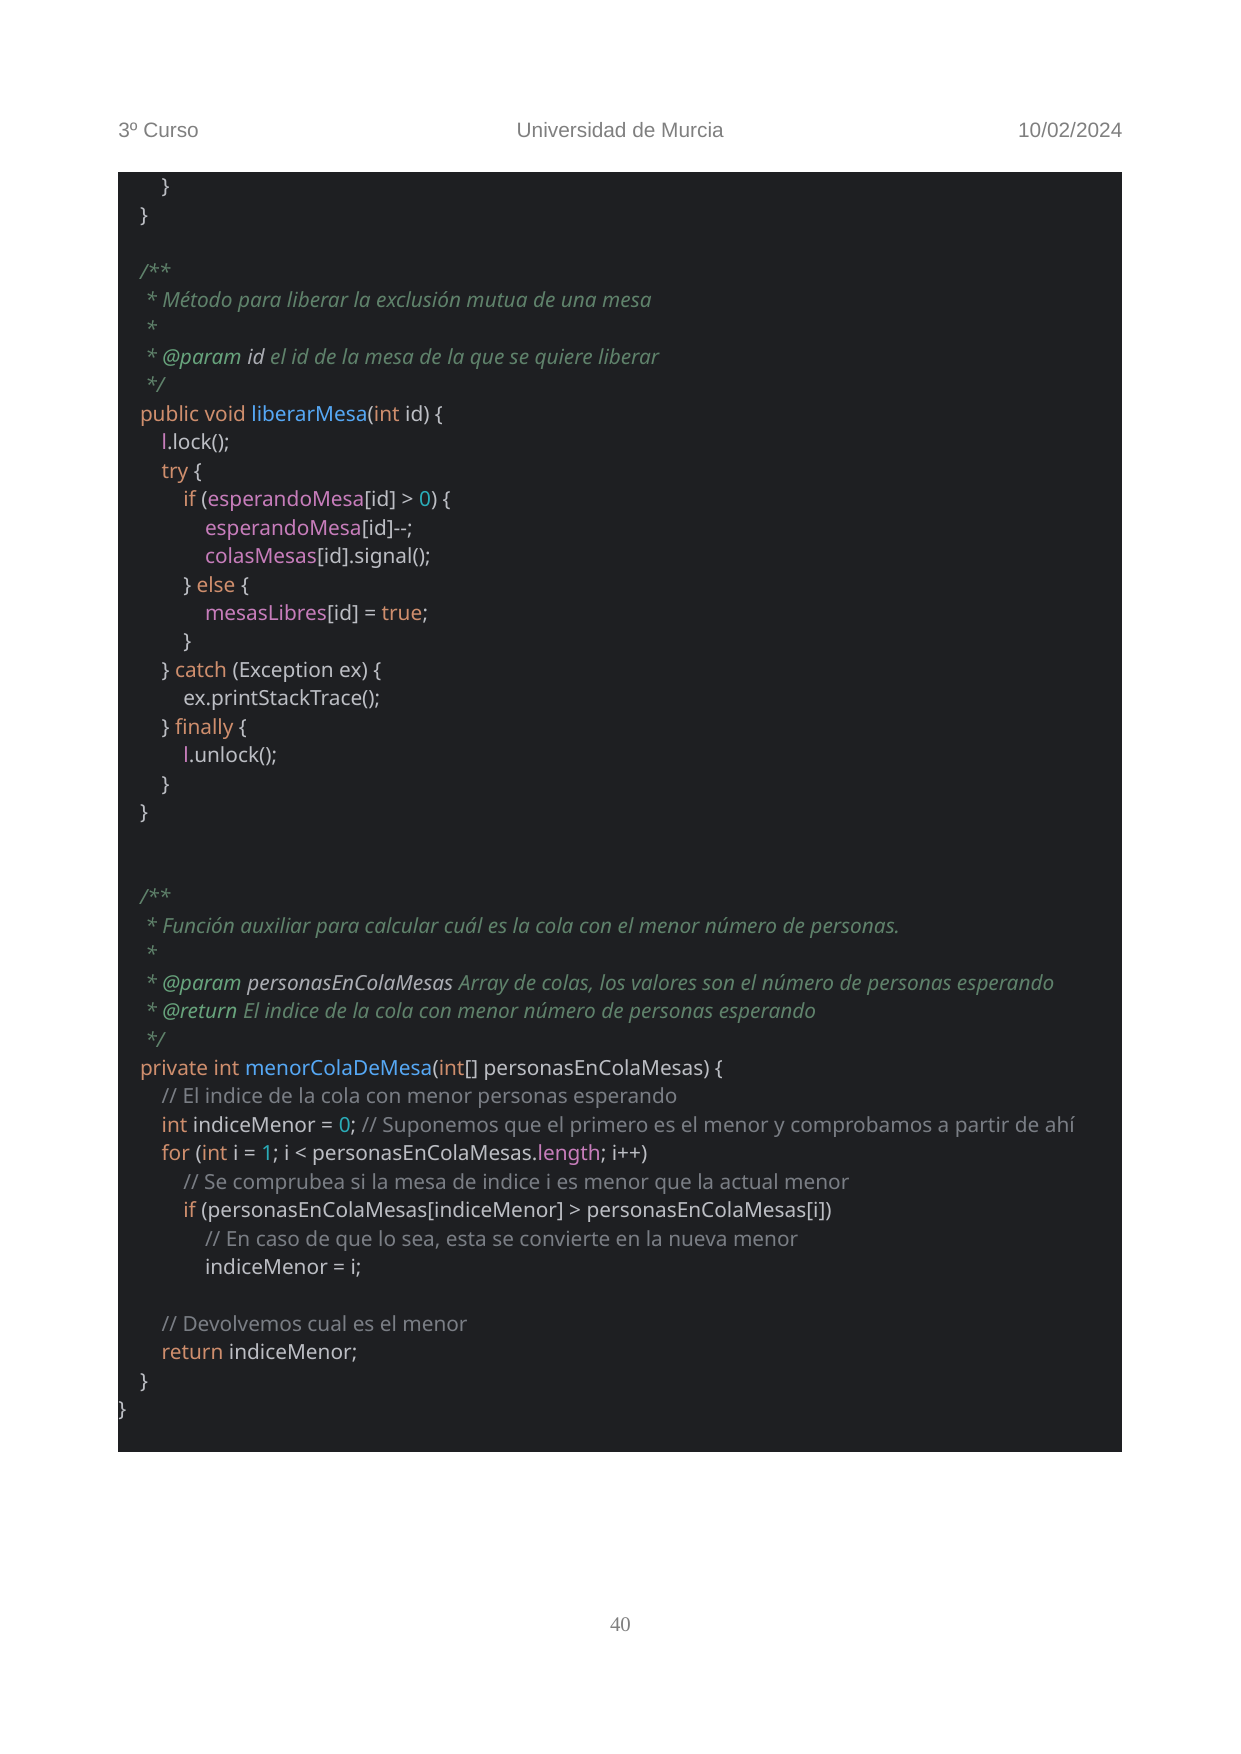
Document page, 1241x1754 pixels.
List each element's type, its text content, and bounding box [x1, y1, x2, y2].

text } } /** * Método para liberar la exclusión mutua de una mesa * * @param id el id de la mesa de la que se quiere liberar */ public void liberarMesa(int id) { l.lock(); try { if (esperandoMesa[id] > 0) { esperandoMesa[id]--; colasMesas[id].signal(); } else { mesasLibres[id] = true; } } catch (Exception ex) { ex.printStackTrace(); } finally { l.unlock(); } } /** * Función auxiliar para calcular cuál es la cola con el menor número de personas. * * @param personasEnColaMesas Array de colas, los valores son el número de personas esperando * @return El indice de la cola con menor número de personas esperando */ private int menorColaDeMesa(int[] personasEnColaMesas) { // El indice de la cola con menor personas esperando int indiceMenor = 0; // Suponemos que el primero es el menor y comprobamos a partir de ahí for (int i = 1; i < personasEnColaMesas.length; i++) // Se comprubea si la mesa de indice i es menor que la actual menor if (personasEnColaMesas[indiceMenor] > personasEnColaMesas[i]) // En caso de que lo sea, esta se convierte en la nueva menor indiceMenor = i; // Devolvemos cual es el menor return indiceMenor; } } [118, 172, 1122, 1452]
